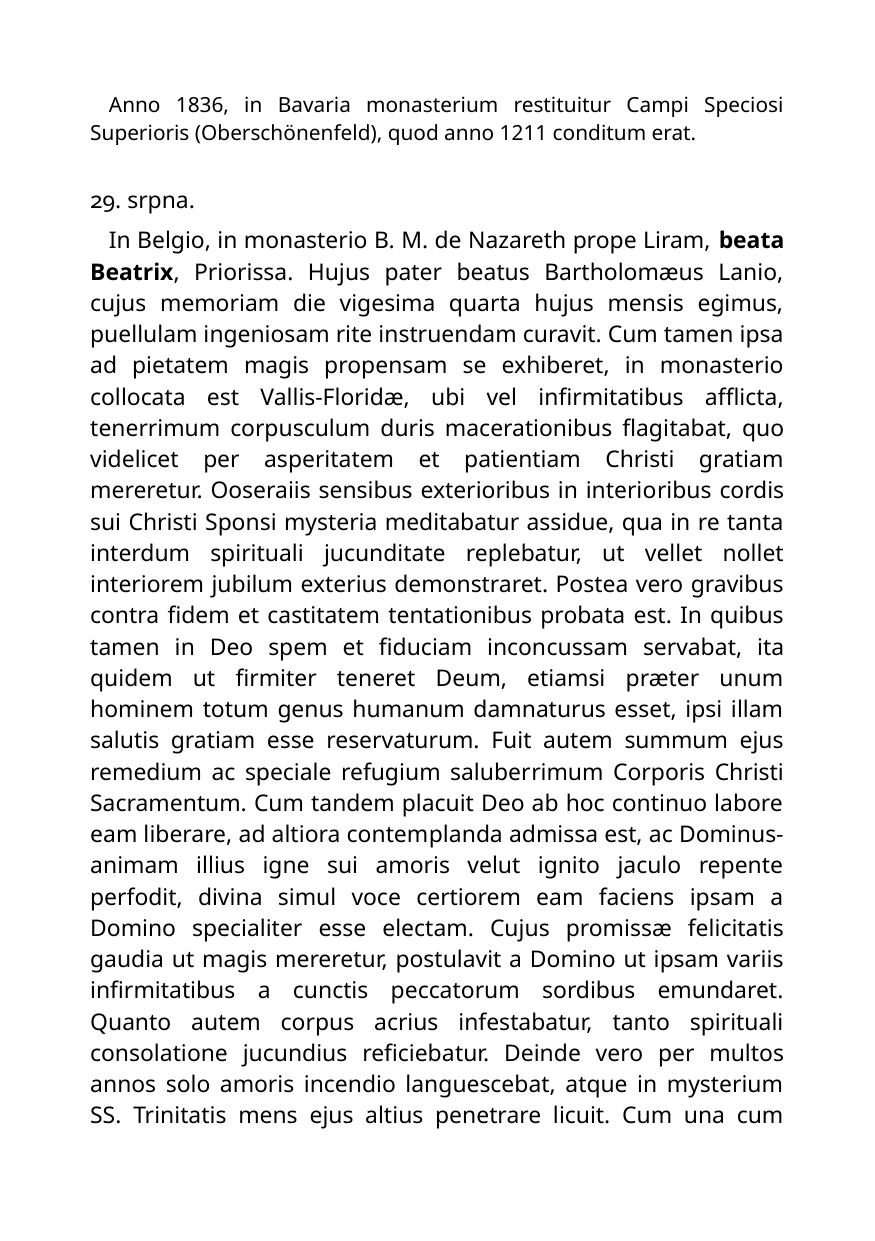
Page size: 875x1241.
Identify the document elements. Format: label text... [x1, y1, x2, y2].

text 29. srpna. [90, 184, 784, 215]
text Anno 1836, in Bavaria monasterium restituitur Campi Speciosi Superioris (Oberschönenfeld), quod anno 1211 conditum erat. [90, 90, 784, 147]
text In Belgio, in monasterio B. M. de Nazareth prope Liram, beata Beatrix, Priorissa. Hujus pater beatus Bartholomæus Lanio, cujus memoriam die vigesima quarta hujus mensis egimus, puellulam ingeniosam rite instruendam curavit. Cum tamen ipsa ad pietatem magis propensam se exhiberet, in monasterio collocata est Vallis-Floridæ, ubi vel infirmitatibus afflicta, tenerrimum corpusculum duris macerationibus flagi­tabat, quo videlicet per asperitatem et patientiam Christi gratiam mereretur. Ooseraiis sensibus exterioribus in interio­ribus cordis sui Christi Sponsi mysteria meditabatur assidue, qua in re tanta interdum spirituali jucunditate replebatur, ut vellet nollet interiorem jubilum exterius demonstraret. Postea vero gravibus contra fidem et castitatem tentationibus probata est. In quibus tamen in Deo spem et fiduciam incon­cussam servabat, ita quidem ut firmiter teneret Deum, etiamsi præter unum hominem totum genus humanum damnaturus esset, ipsi illam salutis gratiam esse reservaturum. Fuit autem summum ejus remedium ac speciale refugium saluber­rimum Corporis Christi Sacramentum. Cum tandem placuit Deo ab hoc continuo labore eam liberare, ad altiora contem­planda admissa est, ac Dominus- animam illius igne sui amoris velut ignito jaculo repente perfodit, divina simul voce certiorem eam faciens ipsam a Domino specialiter esse electam. Cujus promissæ felicitatis gaudia ut magis mereretur, postulavit a Domino ut ipsam variis infirmitatibus a cunctis peccatorum sordibus emundaret. Quanto autem corpus acrius infestabatur, tanto spirituali consolatione jucundius reficieba­tur. Deinde vero per multos annos solo amoris incendio languescebat, atque in mysterium SS. Trinitatis mens ejus altius penetrare licuit. Cum una cum [90, 224, 784, 1131]
